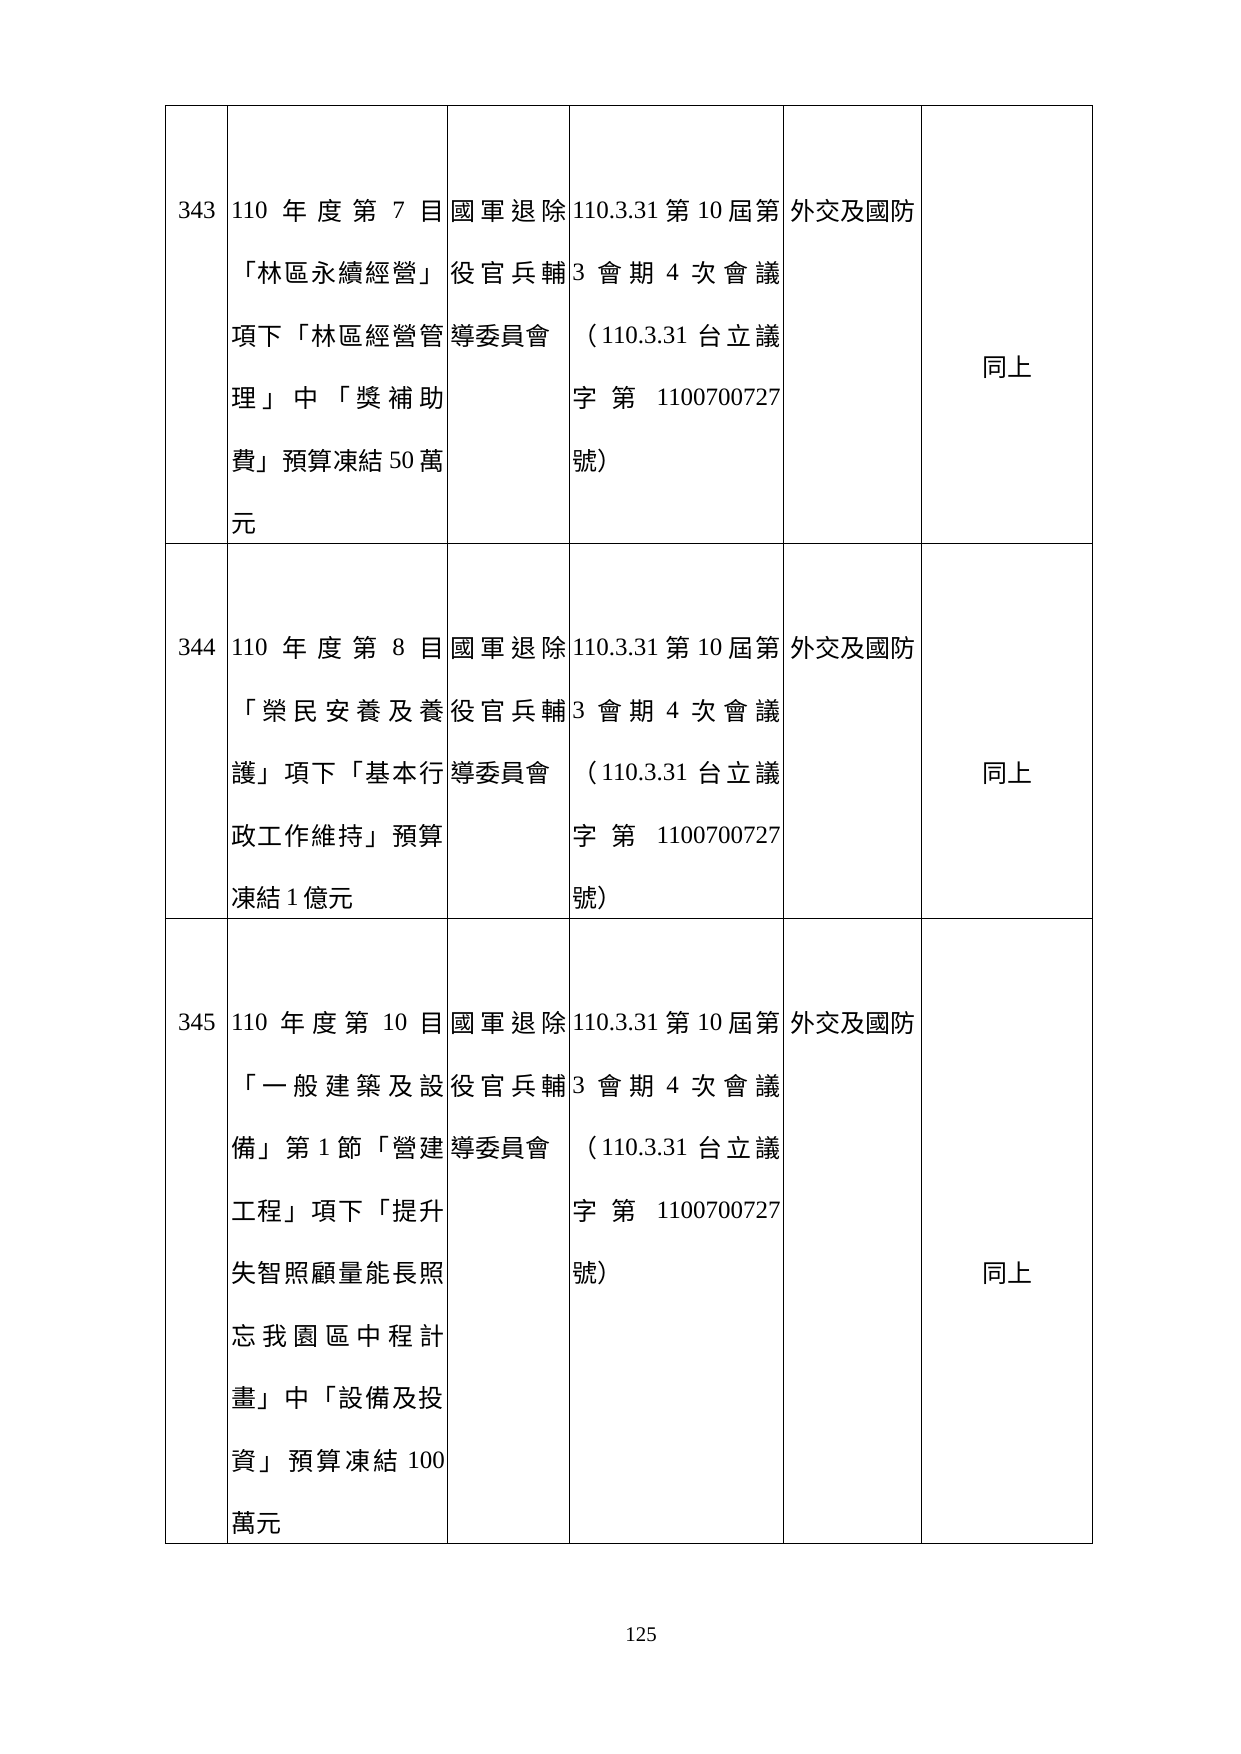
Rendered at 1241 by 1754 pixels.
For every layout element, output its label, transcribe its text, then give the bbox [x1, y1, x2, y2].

table_cell [166, 106, 227, 543]
table_cell 國軍退除役官兵輔導委員會 [448, 919, 569, 1543]
table_cell [166, 919, 227, 1543]
table_cell 同上 [922, 544, 1092, 918]
table_cell 外交及國防 [784, 544, 921, 918]
table_cell 外交及國防 [784, 106, 921, 543]
table_cell 110年度第8目「榮民安養及養護」項下「基本行政工作維持」預算凍結1億元 [228, 544, 447, 918]
table_cell 同上 [922, 919, 1092, 1543]
table_cell [166, 544, 227, 918]
table_cell 國軍退除役官兵輔導委員會 [448, 106, 569, 543]
table_cell 110.3.31第10屆第3會期4次會議（110.3.31台立議字第1100700727號） [570, 544, 783, 918]
table_cell 國軍退除役官兵輔導委員會 [448, 544, 569, 918]
table_cell 110.3.31第10屆第3會期4次會議（110.3.31台立議字第1100700727號） [570, 919, 783, 1543]
table_cell 110.3.31第10屆第3會期4次會議（110.3.31台立議字第1100700727號） [570, 106, 783, 543]
table_cell 同上 [922, 106, 1092, 543]
table_cell 外交及國防 [784, 919, 921, 1543]
table_cell 110年度第10目「一般建築及設備」第1節「營建工程」項下「提升失智照顧量能長照忘我園區中程計畫」中「設備及投資」預算凍結100萬元 [228, 919, 447, 1543]
table_cell 110年度第7目「林區永續經營」項下「林區經營管理」中「獎補助費」預算凍結50萬元 [228, 106, 447, 543]
